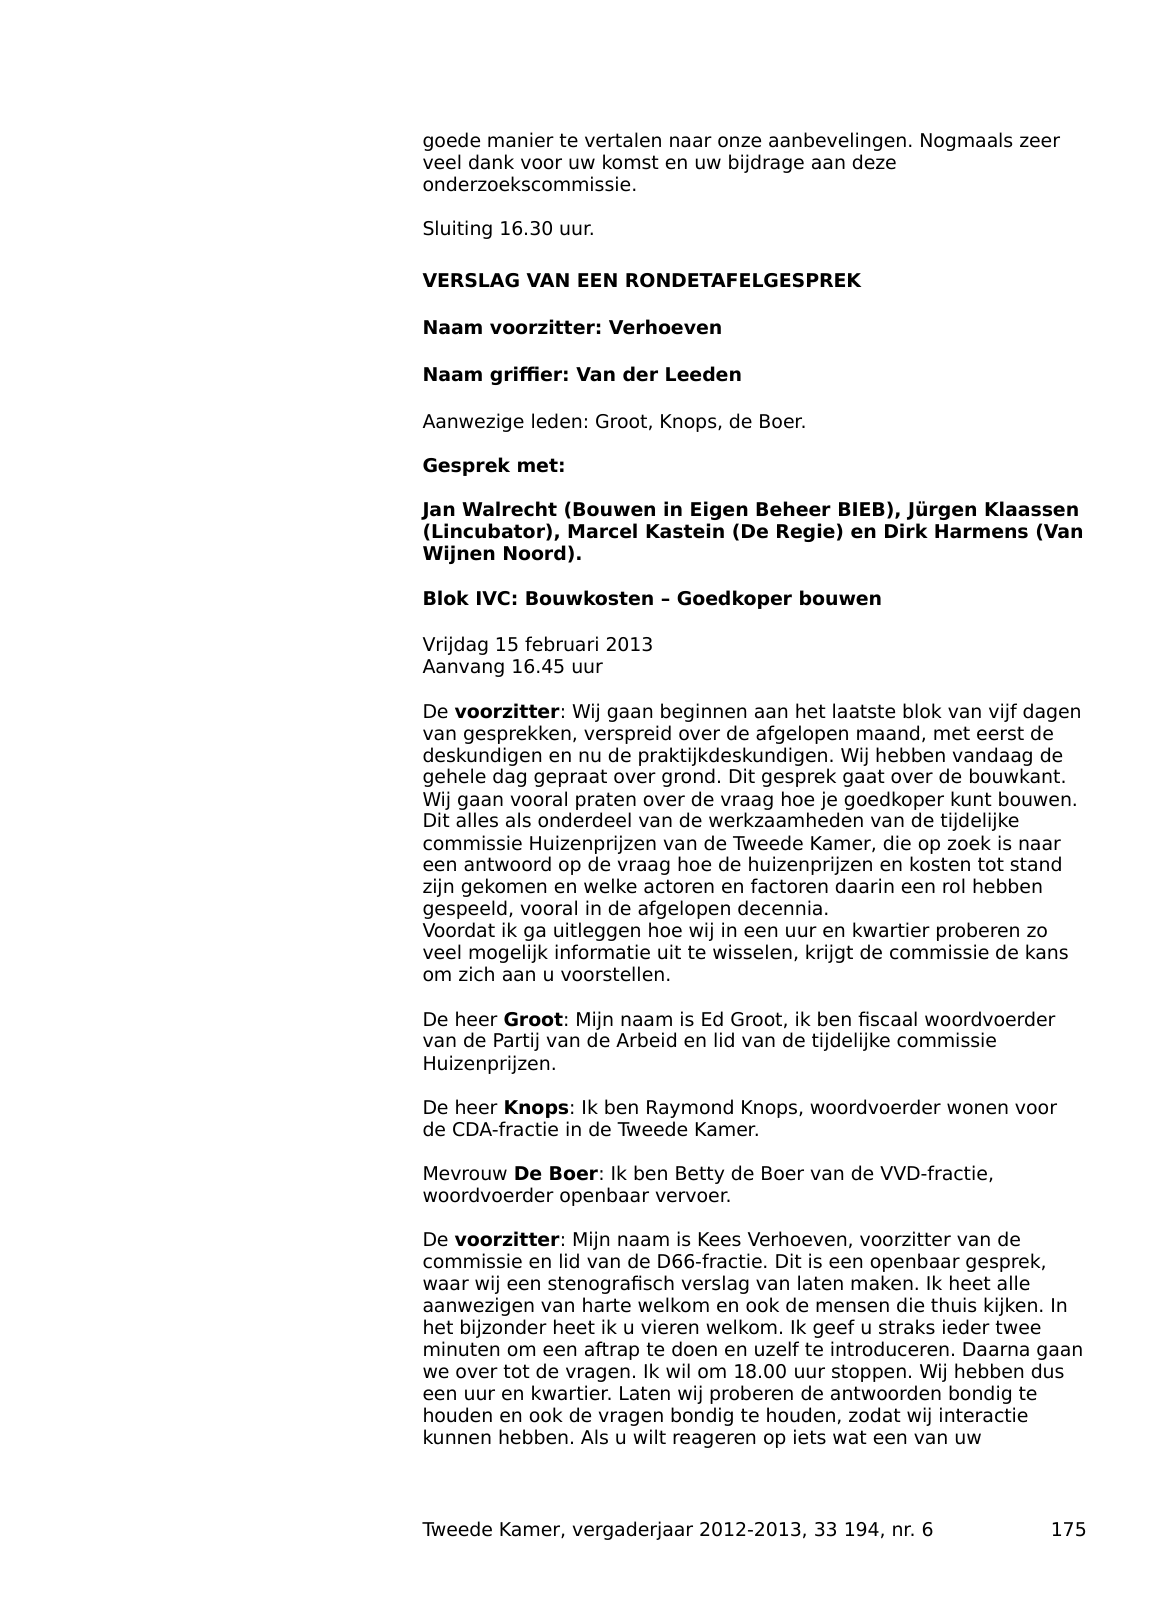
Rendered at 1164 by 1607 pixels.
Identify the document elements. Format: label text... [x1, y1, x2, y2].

text goede manier te vertalen naar onze aanbevelingen. Nogmaals zeer veel dank voor uw komst en uw bijdrage aan deze onderzoekscommissie. [422, 130, 1087, 196]
text Jan Walrecht (Bouwen in Eigen Beheer BIEB), Jürgen Klaassen (Lincubator), Marcel Kastein (De Regie) en Dirk Harmens (Van Wijnen Noord). [422, 499, 1087, 565]
text Voordat ik ga uitleggen hoe wij in een uur en kwartier proberen zo veel mogelijk informatie uit te wisselen, krijgt de commissie de kans om zich aan u voorstellen. [422, 920, 1087, 986]
text Vrijdag 15 februari 2013 [422, 634, 1087, 656]
subtitle VERSLAG VAN EEN RONDETAFELGESPREK [422, 270, 1087, 292]
subtitle Naam voorzitter: Verhoeven [422, 317, 1087, 339]
subtitle Gesprek met: [422, 455, 1087, 477]
text Mevrouw De Boer: Ik ben Betty de Boer van de VVD-fractie, woordvoerder openbaar vervoer. [422, 1163, 1087, 1207]
text De heer Groot: Mijn naam is Ed Groot, ik ben fiscaal woordvoerder van de Partij van de Arbeid en lid van de tijdelijke commissie Huizenprijzen. [422, 1008, 1087, 1074]
text Aanwezige leden: Groot, Knops, de Boer. [422, 411, 1087, 433]
subtitle Naam griffier: Van der Leeden [422, 364, 1087, 386]
text Aanvang 16.45 uur [422, 656, 1087, 678]
text De heer Knops: Ik ben Raymond Knops, woordvoerder wonen voor de CDA-fractie in de Tweede Kamer. [422, 1097, 1087, 1141]
text De voorzitter: Mijn naam is Kees Verhoeven, voorzitter van de commissie en lid van de D66-fractie. Dit is een openbaar gesprek, waar wij een stenografisch verslag van laten maken. Ik heet alle aanwezigen van harte welkom en ook de mensen die thuis kijken. In het bijzonder heet ik u vieren welkom. Ik geef u straks ieder twee minuten om een aftrap te doen en uzelf te introduceren. Daarna gaan we over tot de vragen. Ik wil om 18.00 uur stoppen. Wij hebben dus een uur en kwartier. Laten wij proberen de antwoorden bondig te houden en ook de vragen bondig te houden, zodat wij interactie kunnen hebben. Als u wilt reageren op iets wat een van uw [422, 1229, 1087, 1449]
text De voorzitter: Wij gaan beginnen aan het laatste blok van vijf dagen van gesprekken, verspreid over de afgelopen maand, met eerst de deskundigen en nu de praktijkdeskundigen. Wij hebben vandaag de gehele dag gepraat over grond. Dit gesprek gaat over de bouwkant. Wij gaan vooral praten over de vraag hoe je goedkoper kunt bouwen. Dit alles als onderdeel van de werkzaamheden van de tijdelijke commissie Huizenprijzen van de Tweede Kamer, die op zoek is naar een antwoord op de vraag hoe de huizenprijzen en kosten tot stand zijn gekomen en welke actoren en factoren daarin een rol hebben gespeeld, vooral in de afgelopen decennia. [422, 701, 1087, 920]
text Sluiting 16.30 uur. [422, 218, 1087, 240]
subtitle Blok IVC: Bouwkosten – Goedkoper bouwen [422, 587, 1087, 609]
